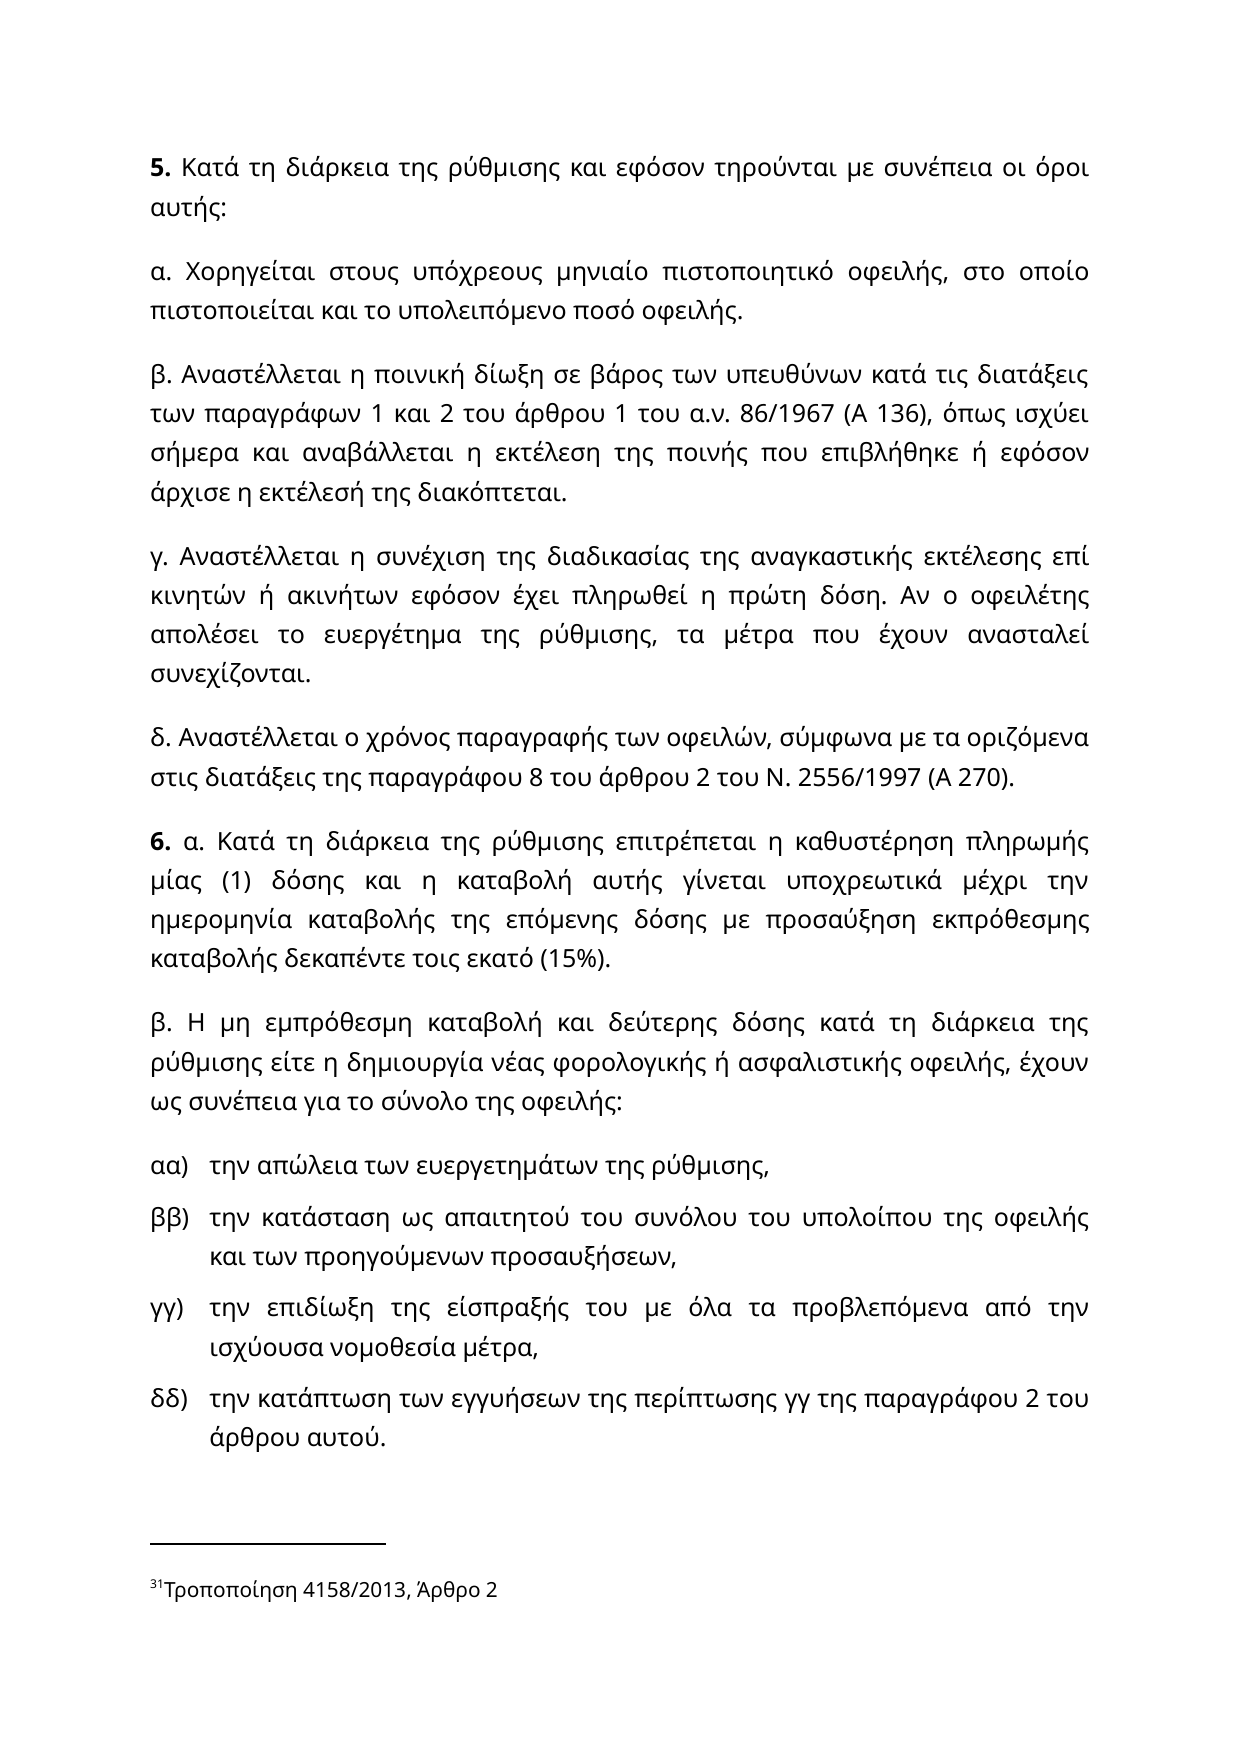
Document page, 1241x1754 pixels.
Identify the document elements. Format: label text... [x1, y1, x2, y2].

text β. Αναστέλλεται η ποινική δίωξη σε βάρος των υπευθύνων κατά τις διατάξεις των παραγράφων 1 και 2 του άρθρου 1 του α.ν. 86/1967 (Α 136), όπως ισχύει σήμερα και αναβάλλεται η εκτέλεση της ποινής που επιβλήθηκε ή εφόσον άρχισε η εκτέλεσή της διακόπτεται. [150, 357, 1090, 508]
text 5. Κατά τη διάρκεια της ρύθμισης και εφόσον τηρούνται με συνέπεια οι όροι αυτής: [150, 150, 1090, 223]
list δδ) την κατάπτωση των εγγυήσεων της περίπτωσης γγ της παραγράφου 2 του άρθρου αυτού. [150, 1381, 1090, 1454]
text Τροποποίηση 4158/2013, Άρθρο 2 [150, 1576, 1090, 1604]
list ββ) την κατάσταση ως απαιτητού του συνόλου του υπολοίπου της οφειλής και των προηγούμενων προσαυξήσεων, [150, 1199, 1090, 1272]
list αα) την απώλεια των ευεργετημάτων της ρύθμισης, [150, 1147, 1090, 1182]
text δ. Αναστέλλεται ο χρόνος παραγραφής των οφειλών, σύμφωνα με τα οριζόμενα στις διατάξεις της παραγράφου 8 του άρθρου 2 του Ν. 2556/1997 (Α 270). [150, 720, 1090, 793]
text α. Χορηγείται στους υπόχρεους μηνιαίο πιστοποιητικό οφειλής, στο οποίο πιστοποιείται και το υπολειπόμενο ποσό οφειλής. [150, 253, 1090, 327]
text γ. Αναστέλλεται η συνέχιση της διαδικασίας της αναγκαστικής εκτέλεσης επί κινητών ή ακινήτων εφόσον έχει πληρωθεί η πρώτη δόση. Αν ο οφειλέτης απολέσει το ευεργέτημα της ρύθμισης, τα μέτρα που έχουν ανασταλεί συνεχίζονται. [150, 538, 1090, 690]
text 6. α. Κατά τη διάρκεια της ρύθμισης επιτρέπεται η καθυστέρηση πληρωμής μίας (1) δόσης και η καταβολή αυτής γίνεται υποχρεωτικά μέχρι την ημερομηνία καταβολής της επόμενης δόσης με προσαύξηση εκπρόθεσμης καταβολής δεκαπέντε τοις εκατό (15%). [150, 823, 1090, 975]
list γγ) την επιδίωξη της είσπραξής του με όλα τα προβλεπόμενα από την ισχύουσα νομοθεσία μέτρα, [150, 1290, 1090, 1363]
text β. Η μη εμπρόθεσμη καταβολή και δεύτερης δόσης κατά τη διάρκεια της ρύθμισης είτε η δημιουργία νέας φορολογικής ή ασφαλιστικής οφειλής, έχουν ως συνέπεια για το σύνολο της οφειλής: [150, 1005, 1090, 1117]
